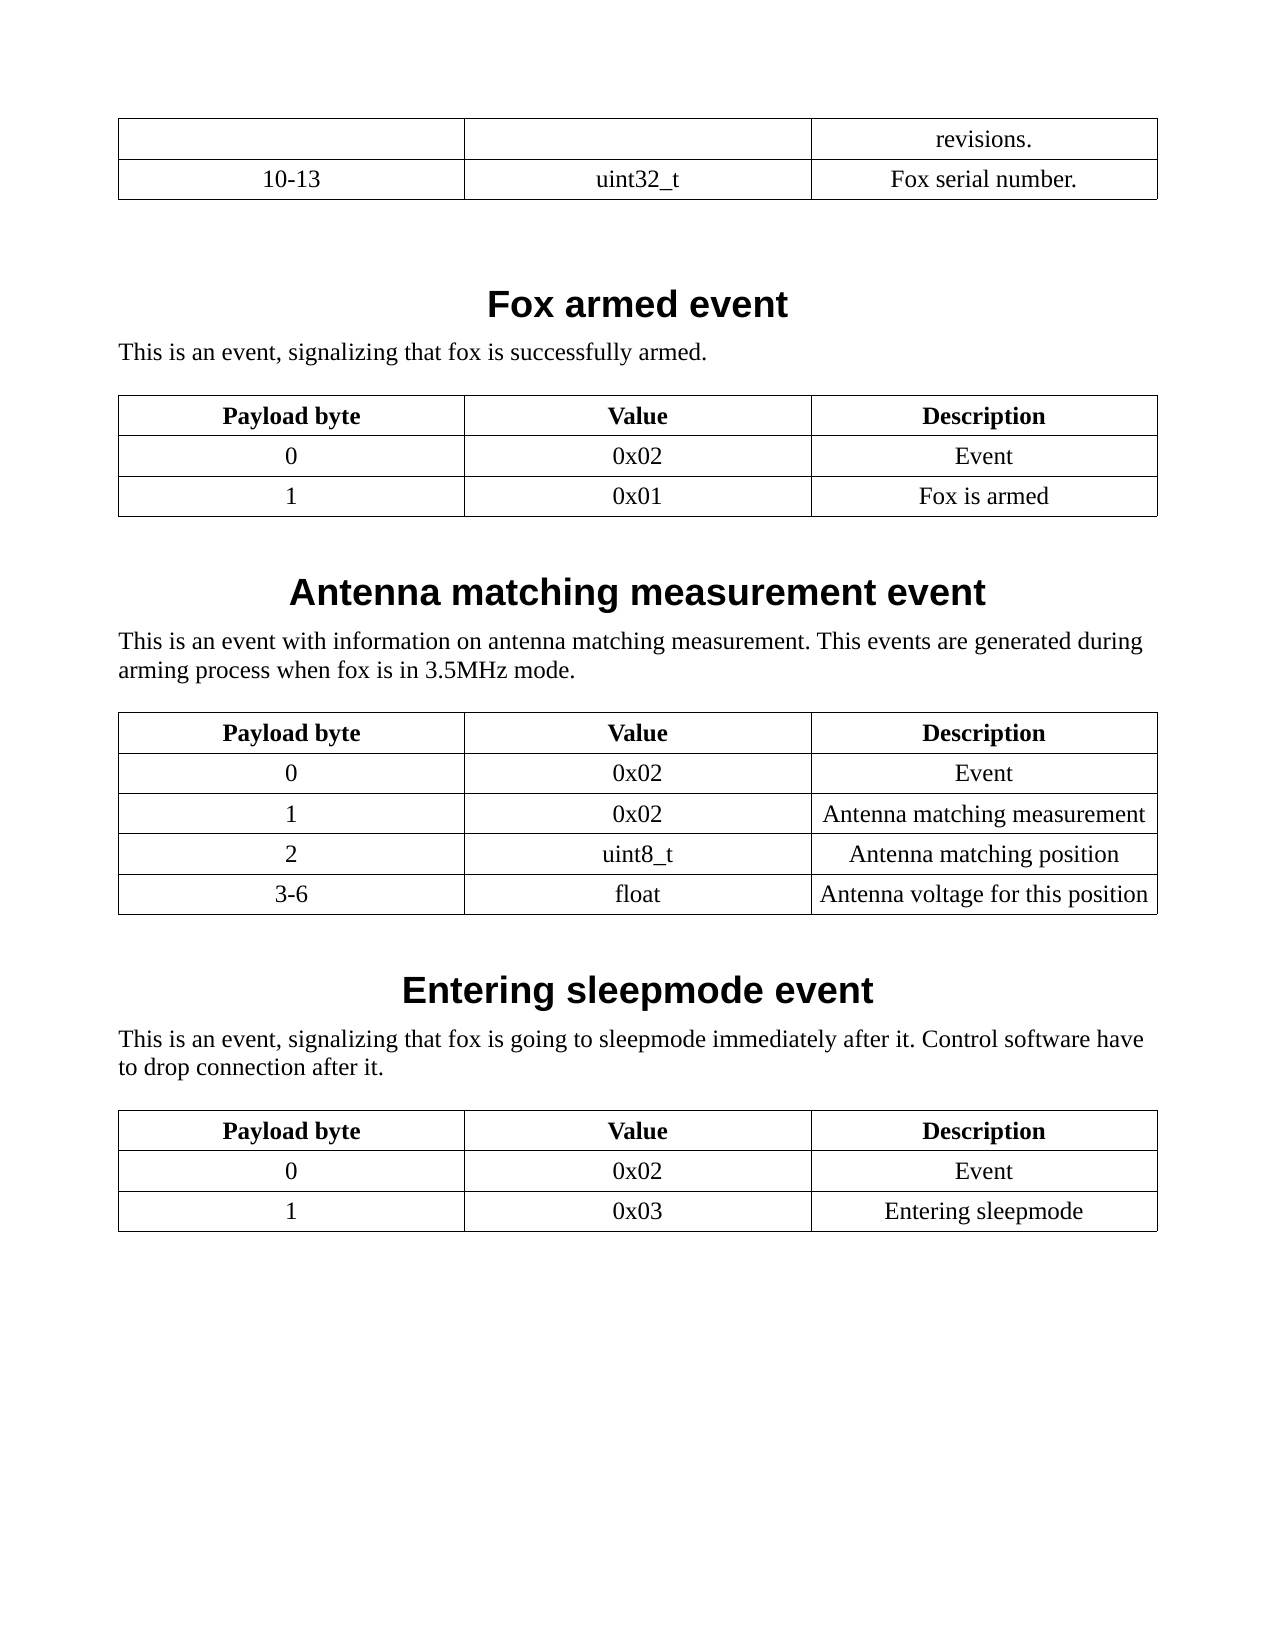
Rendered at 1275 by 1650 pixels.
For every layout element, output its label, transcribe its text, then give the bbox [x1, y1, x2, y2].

table_cell Antenna matching measurement [812, 794, 1157, 833]
table_header Description [812, 396, 1157, 435]
table_cell Event [812, 754, 1157, 793]
table_header Description [812, 1111, 1157, 1150]
table_cell float [465, 875, 811, 914]
table_cell 0x02 [465, 1151, 811, 1191]
subtitle Entering sleepmode event [118, 968, 1157, 1011]
table_cell Event [812, 1151, 1157, 1191]
table_cell Entering sleepmode [812, 1192, 1157, 1231]
table_header Value [465, 1111, 811, 1150]
subtitle Fox armed event [118, 281, 1157, 325]
table_header Payload byte [119, 1111, 464, 1150]
table_cell 0 [119, 436, 464, 476]
table_cell 0 [119, 1151, 464, 1191]
table_cell 1 [119, 477, 464, 516]
table_cell [465, 119, 811, 158]
table_cell uint32_t [465, 160, 811, 199]
text This is an event, signalizing that fox is going to sleepmode immediately after it. Control software have to drop connection after it. [118, 1024, 1157, 1081]
table_cell Fox is armed [812, 477, 1157, 516]
table_cell Antenna voltage for this position [812, 875, 1157, 914]
table_cell 1 [119, 794, 464, 833]
table_cell 1 [119, 1192, 464, 1231]
table_cell 0x02 [465, 436, 811, 476]
table_header Value [465, 396, 811, 435]
subtitle Antenna matching measurement event [118, 570, 1157, 613]
table_cell Antenna matching position [812, 834, 1157, 873]
text This is an event with information on antenna matching measurement. This events are generated during arming process when fox is in 3.5MHz mode. [118, 626, 1157, 683]
text This is an event, signalizing that fox is successfully armed. [118, 337, 1157, 366]
table_cell revisions. [812, 119, 1157, 158]
table_cell 0x03 [465, 1192, 811, 1231]
table_cell 0 [119, 754, 464, 793]
table_cell Event [812, 436, 1157, 476]
table_header Value [465, 713, 811, 752]
table_cell 2 [119, 834, 464, 873]
table_header Payload byte [119, 396, 464, 435]
table_cell 0x01 [465, 477, 811, 516]
table_cell Fox serial number. [812, 160, 1157, 199]
table_header Payload byte [119, 713, 464, 752]
table_cell 0x02 [465, 794, 811, 833]
table_cell 0x02 [465, 754, 811, 793]
table_cell [119, 119, 464, 158]
table_header Description [812, 713, 1157, 752]
table_cell 3-6 [119, 875, 464, 914]
table_cell 10-13 [119, 160, 464, 199]
table_cell uint8_t [465, 834, 811, 873]
